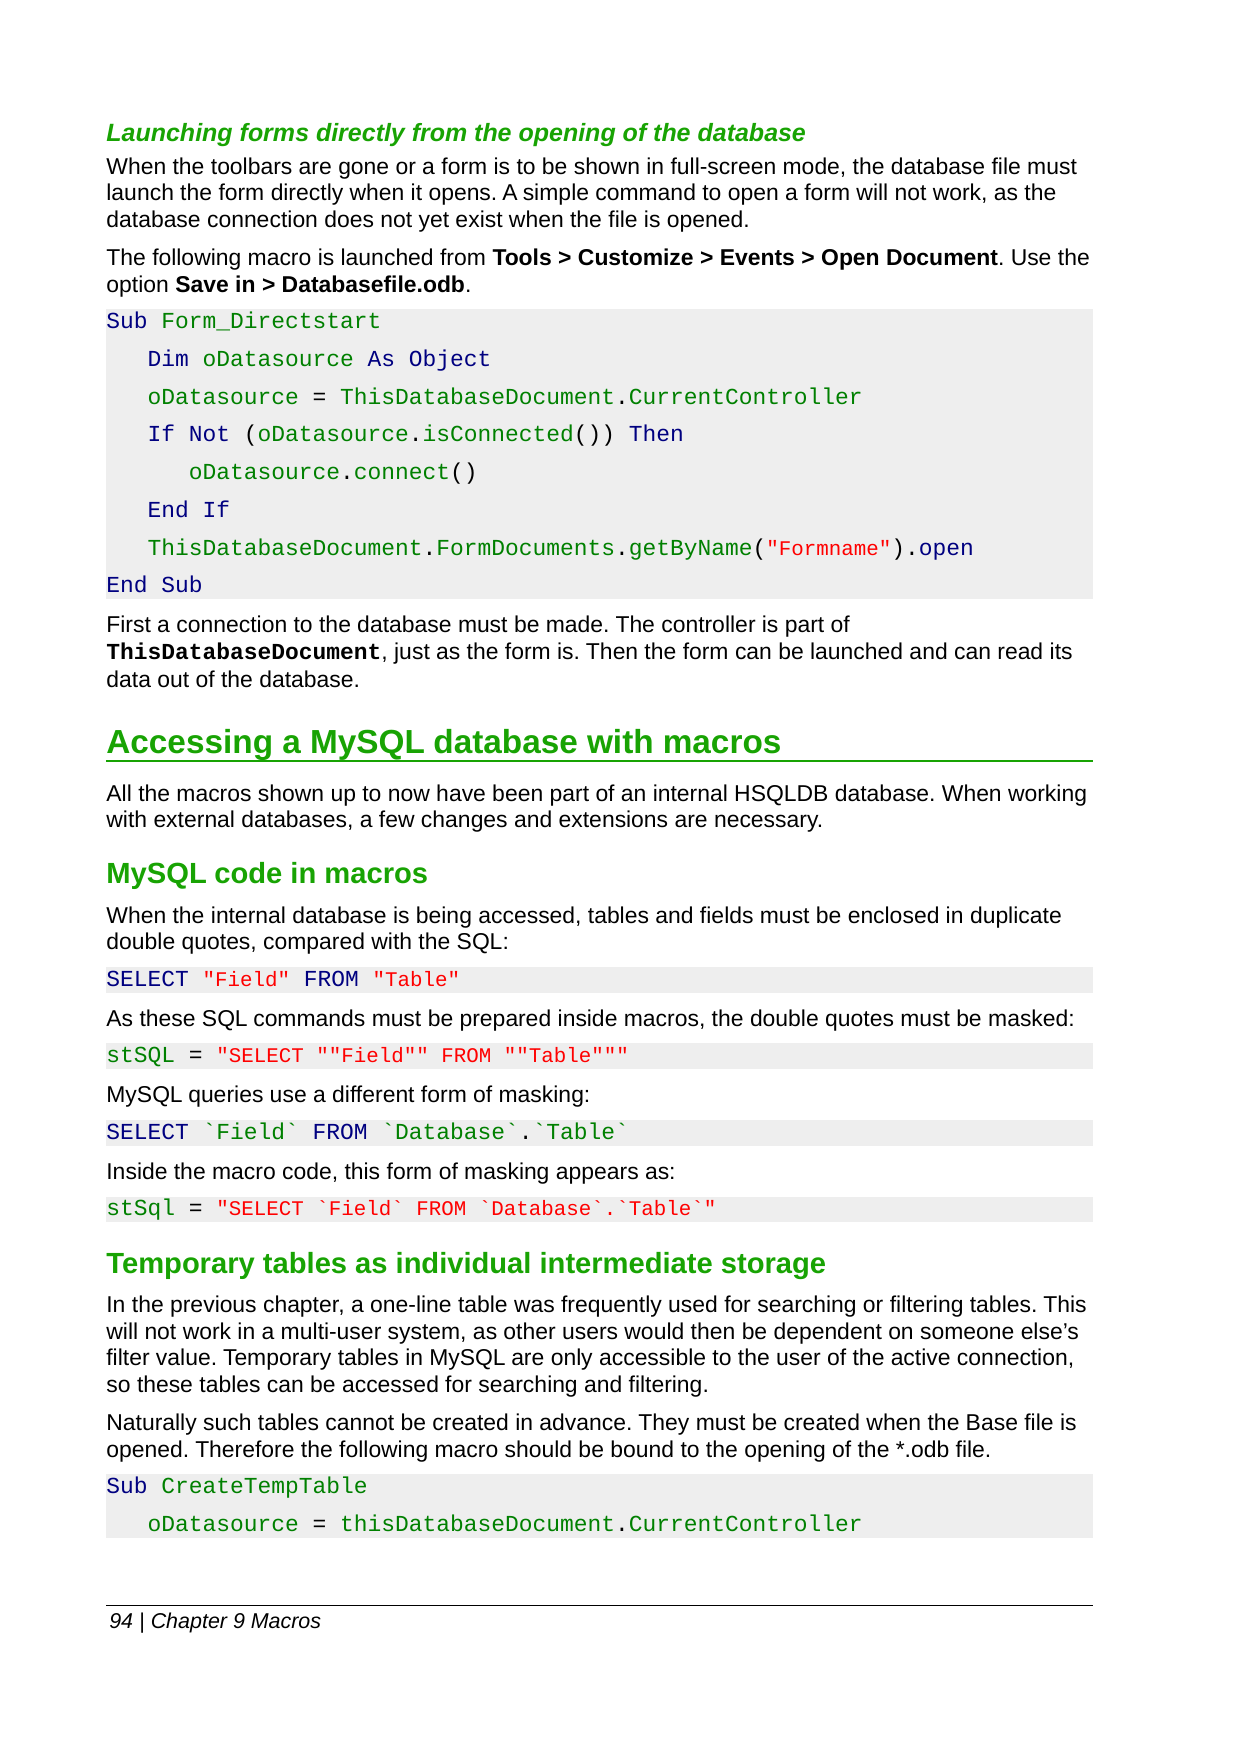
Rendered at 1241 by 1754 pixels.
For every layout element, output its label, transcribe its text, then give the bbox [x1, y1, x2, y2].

subtitle Launching forms directly from the opening of the database [106, 118, 1093, 147]
text All the macros shown up to now have been part of an internal HSQLDB database. When working with external databases, a few changes and extensions are necessary. [106, 780, 1093, 833]
subtitle Accessing a MySQL database with macros [106, 722, 1093, 760]
text Naturally such tables cannot be created in advance. They must be created when the Base file is opened. Therefore the following macro should be bound to the opening of the *.odb file. [106, 1409, 1093, 1462]
text Dim oDatasource As Object [106, 347, 1093, 373]
subtitle Temporary tables as individual intermediate storage [106, 1246, 1093, 1280]
text Inside the macro code, this form of masking appears as: [106, 1158, 1093, 1184]
text ThisDatabaseDocument.FormDocuments.getByName("Formname").open [106, 536, 1093, 562]
text oDatasource.connect() [106, 460, 1093, 486]
text When the internal database is being accessed, tables and fields must be enclosed in duplicate double quotes, compared with the SQL: [106, 902, 1093, 954]
text First a connection to the database must be made. The controller is part of ThisDatabaseDocument, just as the form is. Then the form can be launched and can read its data out of the database. [106, 611, 1093, 692]
text oDatasource = ThisDatabaseDocument.CurrentController [106, 385, 1093, 411]
text As these SQL commands must be prepared inside macros, the double quotes must be masked: [106, 1004, 1093, 1031]
text End If [106, 498, 1093, 524]
text MySQL queries use a different form of masking: [106, 1081, 1093, 1107]
text stSQL = "SELECT ""Field"" FROM ""Table""" [106, 1043, 1093, 1069]
text The following macro is launched from Tools > Customize > Events > Open Document. Use the option Save in > Databasefile.odb. [106, 244, 1093, 297]
text If Not (oDatasource.isConnected()) Then [106, 423, 1093, 449]
text Sub CreateTempTable [106, 1474, 1093, 1501]
text stSql = "SELECT `Field` FROM `Database`.`Table`" [106, 1197, 1093, 1222]
text When the toolbars are gone or a form is to be shown in full-screen mode, the database file must launch the form directly when it opens. A simple command to open a form will not work, as the database connection does not yet exist when the file is opened. [106, 153, 1093, 232]
text SELECT `Field` FROM `Database`.`Table` [106, 1120, 1093, 1146]
text End Sub [106, 573, 1093, 599]
subtitle MySQL code in macros [106, 856, 1093, 890]
text In the previous chapter, a one-line table was frequently used for searching or filtering tables. This will not work in a multi-user system, as other users would then be dependent on someone else’s filter value. Temporary tables in MySQL are only accessible to the user of the active connection, so these tables can be accessed for searching and filtering. [106, 1291, 1093, 1397]
text oDatasource = thisDatabaseDocument.CurrentController [106, 1512, 1093, 1538]
text SELECT "Field" FROM "Table" [106, 967, 1093, 993]
text Sub Form_Directstart [106, 309, 1093, 336]
